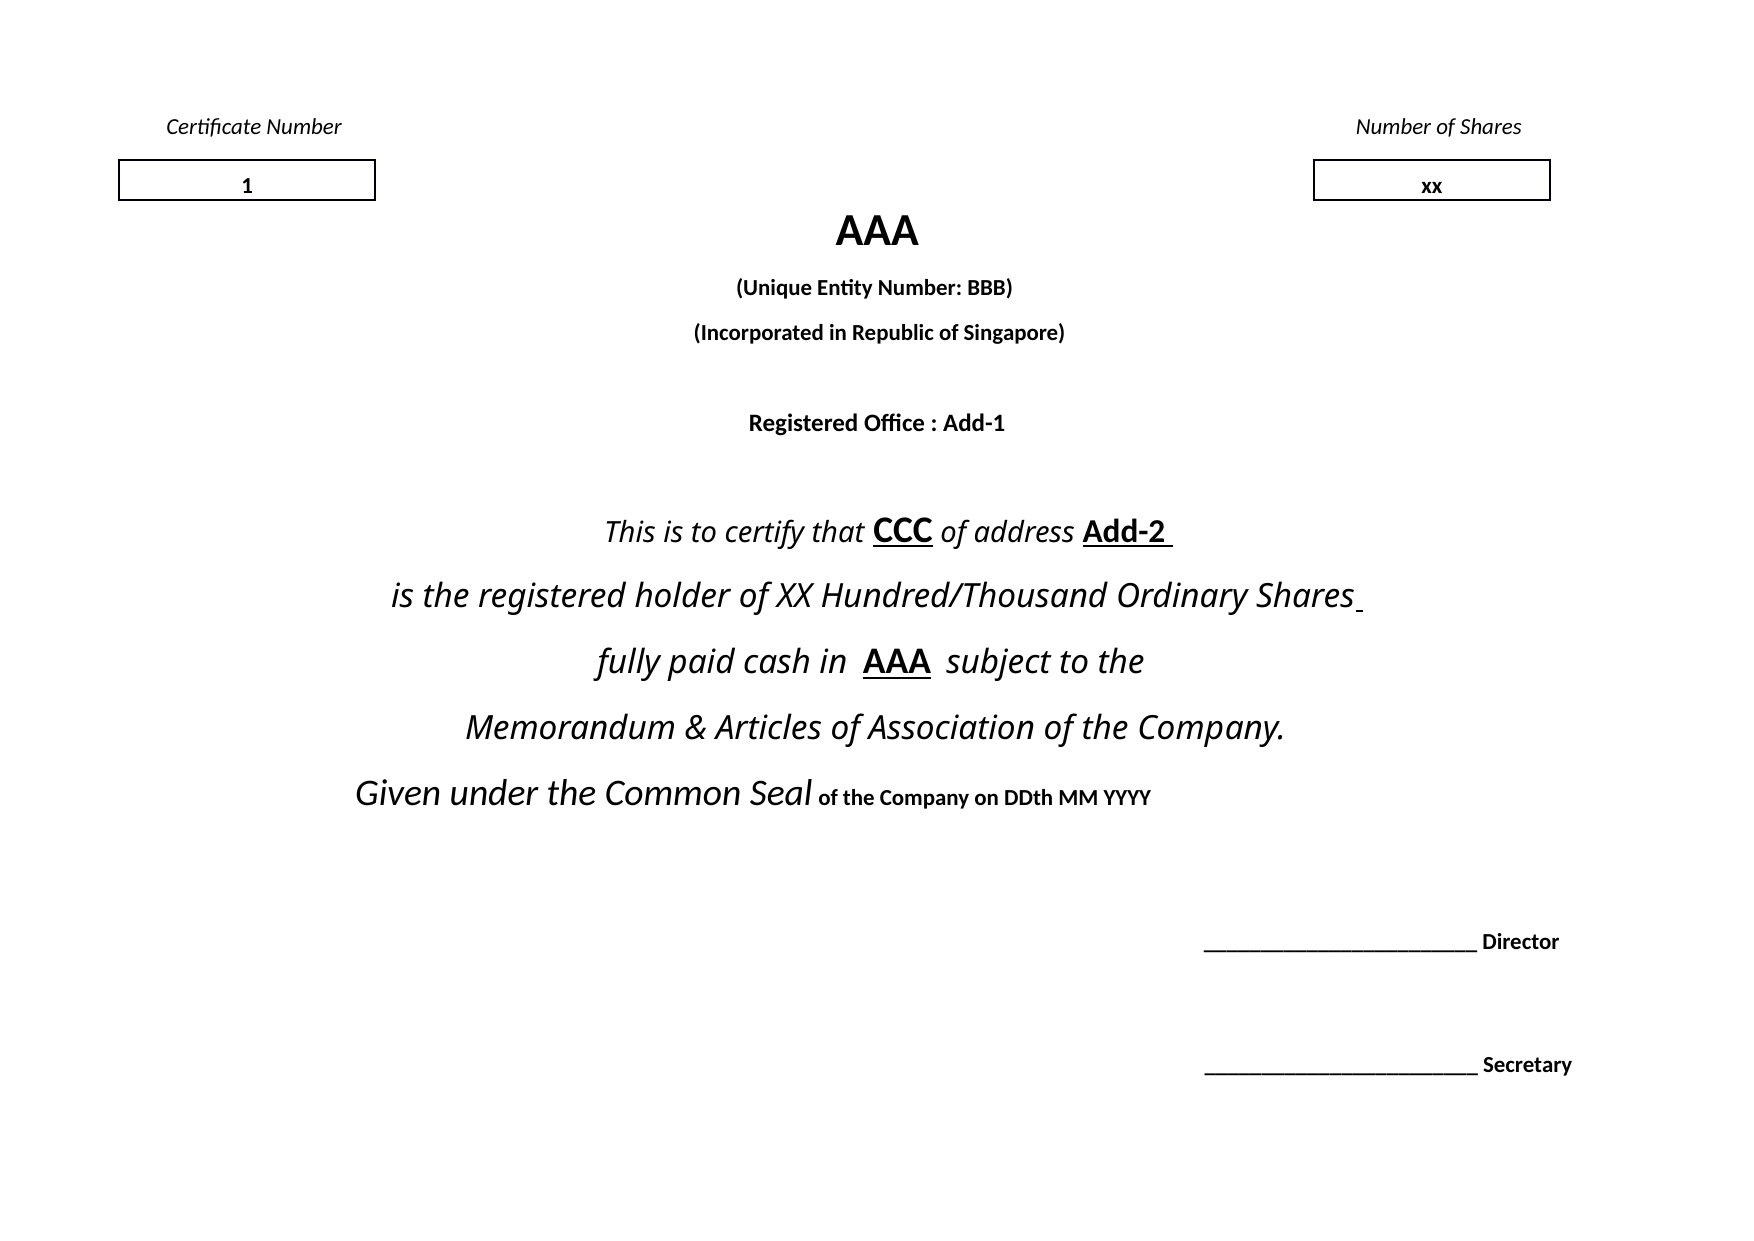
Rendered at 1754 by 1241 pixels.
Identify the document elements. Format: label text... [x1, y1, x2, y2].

text fully paid cash in AAA subject to the [130, 637, 1624, 684]
text This is to certify that CCC of address Add-2 [130, 506, 1624, 552]
text Given under the Common Seal of the Company on DDth MM YYYY [280, 769, 1624, 814]
text (Unique Entity Number: BBB) [130, 273, 1624, 301]
text Certificate Number Number of Shares [130, 112, 1624, 140]
text (Incorporated in Republic of Singapore) [130, 318, 1624, 346]
text AAA [130, 201, 1624, 257]
table_header [623, 159, 1313, 199]
table_header 1 [120, 161, 374, 199]
table_header [376, 159, 623, 199]
text ________________________ Director [130, 927, 1624, 956]
text is the registered holder of XX Hundred/Thousand Ordinary Shares [130, 572, 1624, 618]
text ________________________ Secretary [1030, 1051, 1624, 1078]
text Registered Office : Add-1 [130, 407, 1624, 438]
table_header xx [1315, 161, 1549, 199]
text Memorandum & Articles of Association of the Company. [130, 703, 1624, 749]
